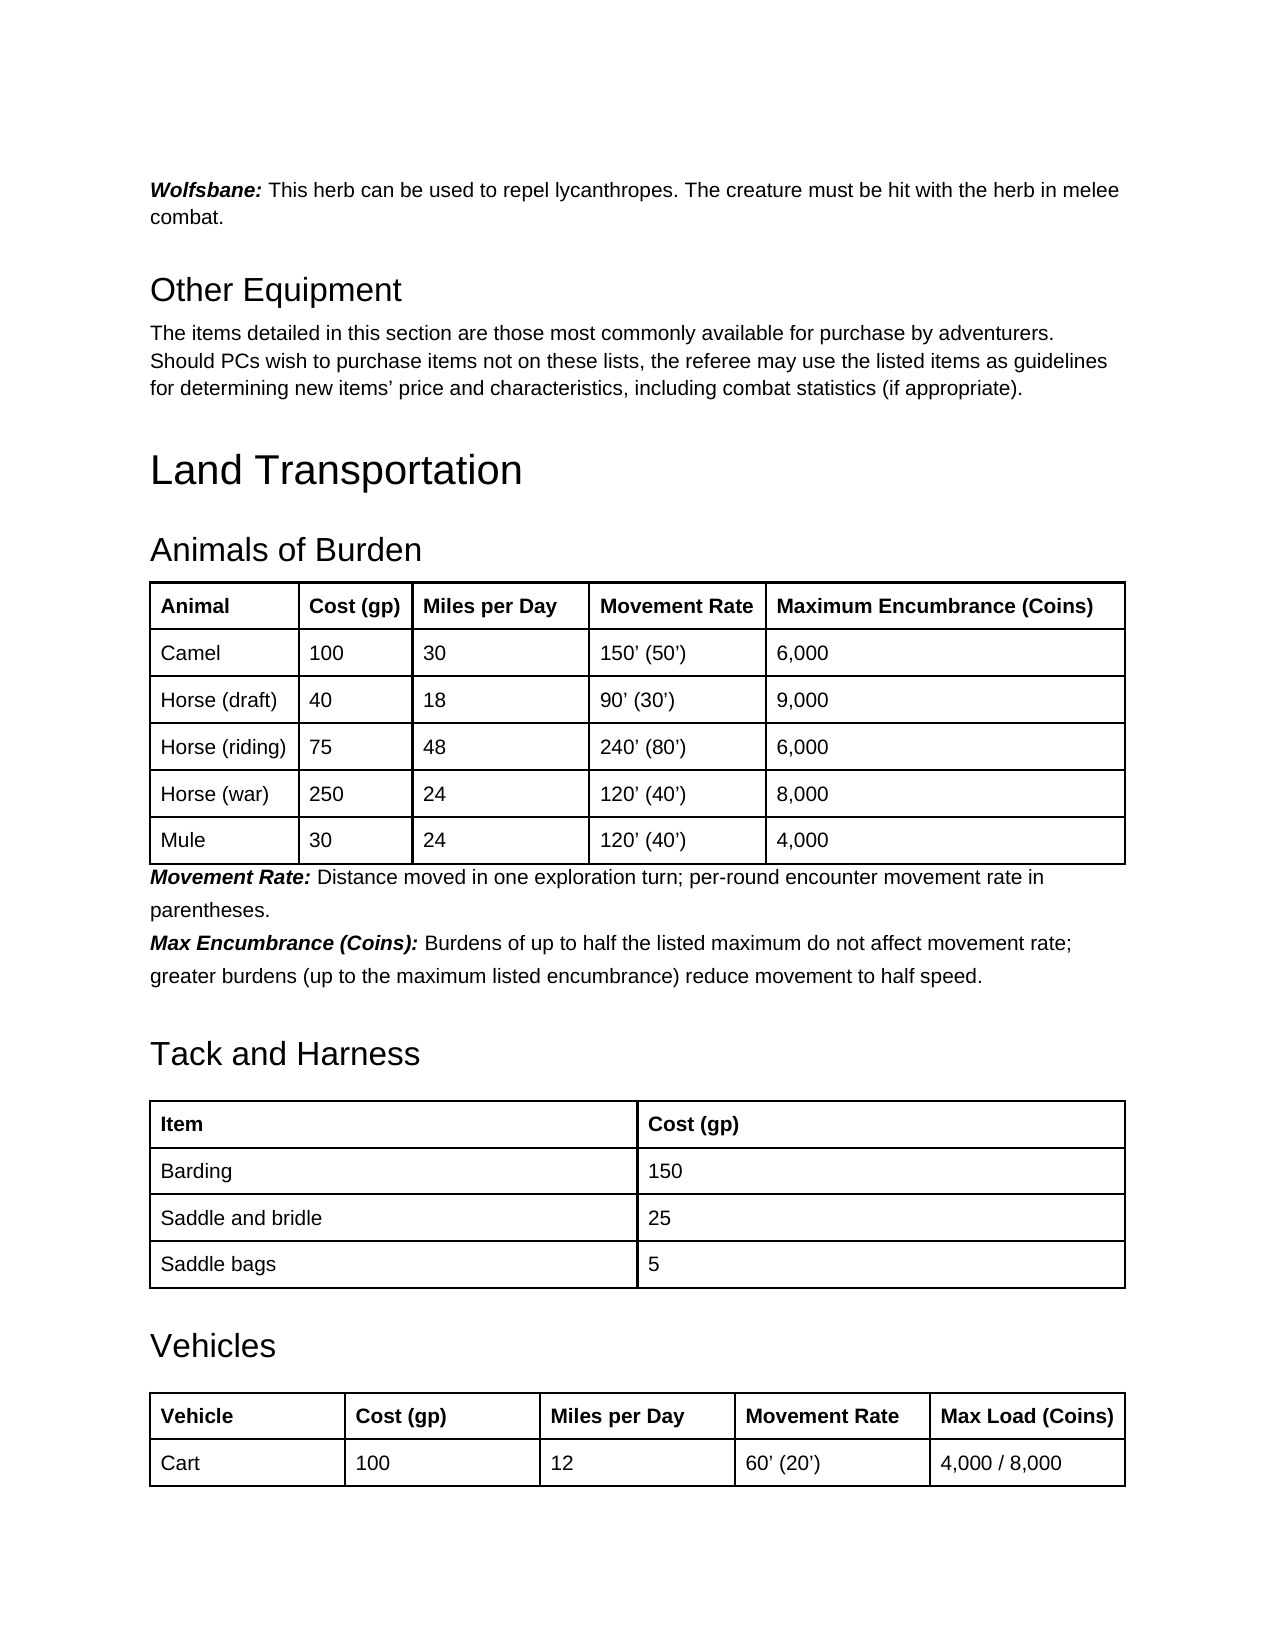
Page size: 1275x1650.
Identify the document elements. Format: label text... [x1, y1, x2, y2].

subtitle Other Equipment [150, 270, 1125, 308]
text Wolfsbane: This herb can be used to repel lycanthropes. The creature must be hit with the herb in melee combat. [150, 177, 1125, 229]
table_cell 4,000 / 8,000 [931, 1440, 1124, 1485]
table_header Movement Rate [736, 1394, 929, 1438]
table_cell Horse (draft) [151, 677, 298, 722]
table_cell 8,000 [767, 771, 1124, 816]
table_cell 48 [414, 724, 588, 769]
table_cell 250 [300, 771, 411, 816]
table_cell Barding [151, 1149, 636, 1193]
table_cell Camel [151, 630, 298, 675]
table_cell 9,000 [767, 677, 1124, 722]
table_header Vehicle [151, 1394, 344, 1438]
table_cell 5 [639, 1242, 1124, 1287]
table_cell 90’ (30’) [590, 677, 765, 722]
table_header Cost (gp) [639, 1102, 1124, 1147]
table_cell 30 [414, 630, 588, 675]
table_header Miles per Day [414, 584, 588, 628]
text Max Encumbrance (Coins): Burdens of up to half the listed maximum do not affect movement rate; greater burdens (up to the maximum listed encumbrance) reduce movement to half speed. [150, 931, 1125, 988]
table_cell Saddle and bridle [151, 1195, 636, 1240]
table_header Item [151, 1102, 636, 1147]
table_cell 24 [414, 818, 588, 863]
table_cell 30 [300, 818, 411, 863]
text The items detailed in this section are those most commonly available for purchase by adventurers. Should PCs wish to purchase items not on these lists, the referee may use the listed items as guidelines for determining new items’ price and characteristics, including combat statistics (if appropriate). [150, 321, 1125, 400]
table_cell 120’ (40’) [590, 818, 765, 863]
table_cell Saddle bags [151, 1242, 636, 1287]
table_cell 240’ (80’) [590, 724, 765, 769]
table_cell Horse (war) [151, 771, 298, 816]
table_cell 150’ (50’) [590, 630, 765, 675]
table_cell Cart [151, 1440, 344, 1485]
table_cell 120’ (40’) [590, 771, 765, 816]
subtitle Tack and Harness [150, 1034, 1125, 1073]
table_header Max Load (Coins) [931, 1394, 1124, 1438]
table_header Cost (gp) [346, 1394, 539, 1438]
table_cell 6,000 [767, 630, 1124, 675]
table_header Maximum Encumbrance (Coins) [767, 584, 1124, 628]
table_cell Horse (riding) [151, 724, 298, 769]
table_cell 4,000 [767, 818, 1124, 863]
table_cell 6,000 [767, 724, 1124, 769]
table_cell 75 [300, 724, 411, 769]
table_cell 60’ (20’) [736, 1440, 929, 1485]
table_cell 12 [541, 1440, 734, 1485]
table_header Animal [151, 584, 298, 628]
table_cell 18 [414, 677, 588, 722]
subtitle Land Transportation [150, 445, 1125, 493]
table_cell Mule [151, 818, 298, 863]
table_header Cost (gp) [300, 584, 411, 628]
table_header Movement Rate [590, 584, 765, 628]
table_cell 25 [639, 1195, 1124, 1240]
text Movement Rate: Distance moved in one exploration turn; per-round encounter movement rate in parentheses. [150, 865, 1125, 922]
table_cell 100 [300, 630, 411, 675]
subtitle Animals of Burden [150, 531, 1125, 569]
subtitle Vehicles [150, 1326, 1125, 1364]
table_header Miles per Day [541, 1394, 734, 1438]
table_cell 150 [639, 1149, 1124, 1193]
table_cell 100 [346, 1440, 539, 1485]
table_cell 24 [414, 771, 588, 816]
table_cell 40 [300, 677, 411, 722]
